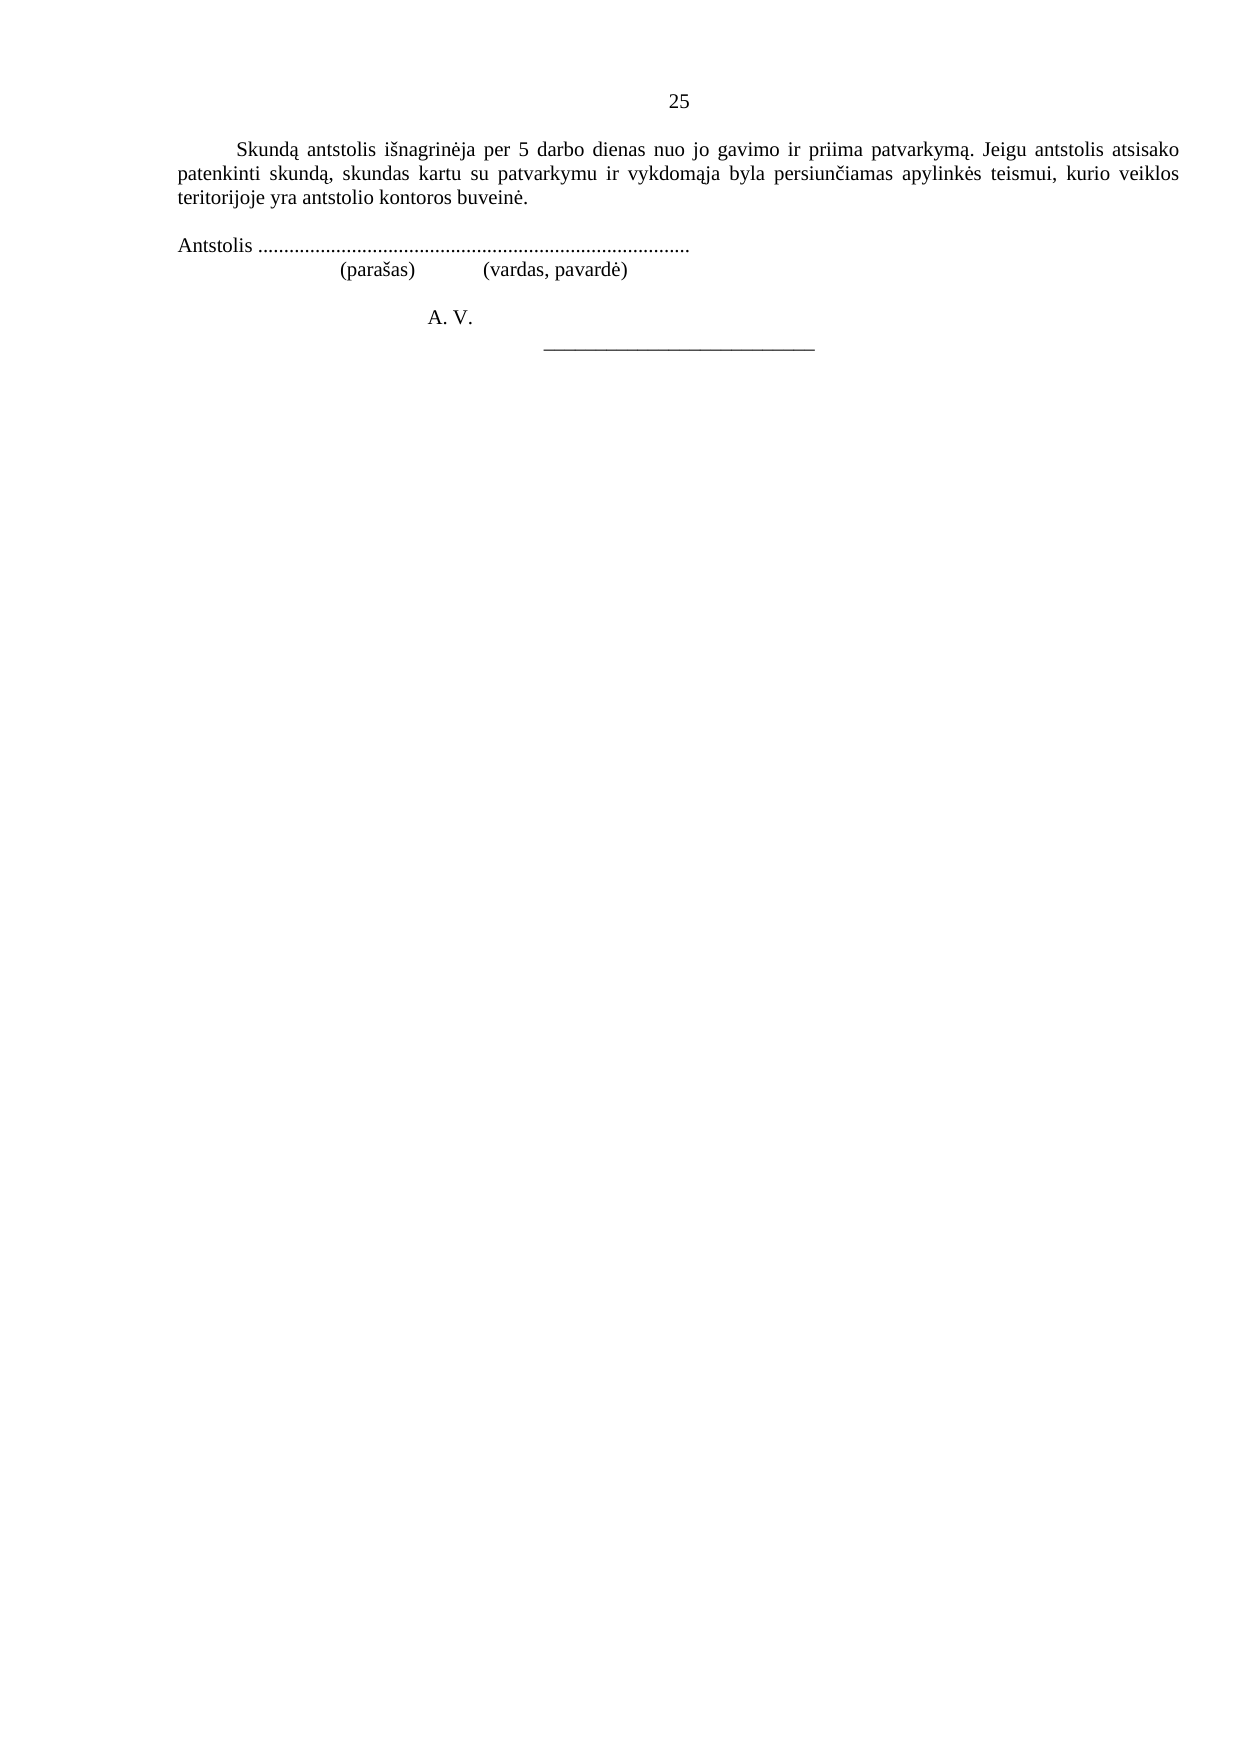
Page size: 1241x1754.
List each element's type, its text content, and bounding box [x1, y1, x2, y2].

text __________________________ [177, 329, 1181, 353]
text A. V. [427, 305, 1181, 329]
text Skundą antstolis išnagrinėja per 5 darbo dienas nuo jo gavimo ir priima patvarkymą. Jeigu antstolis atsisako patenkinti skundą, skundas kartu su patvarkymu ir vykdomąja byla persiunčiamas apylinkės teismui, kurio veiklos teritorijoje yra antstolio kontoros buveinė. [177, 137, 1181, 209]
text Antstolis ................................................................................... [177, 233, 1181, 257]
text (parašas) (vardas, pavardė) [340, 257, 1181, 281]
